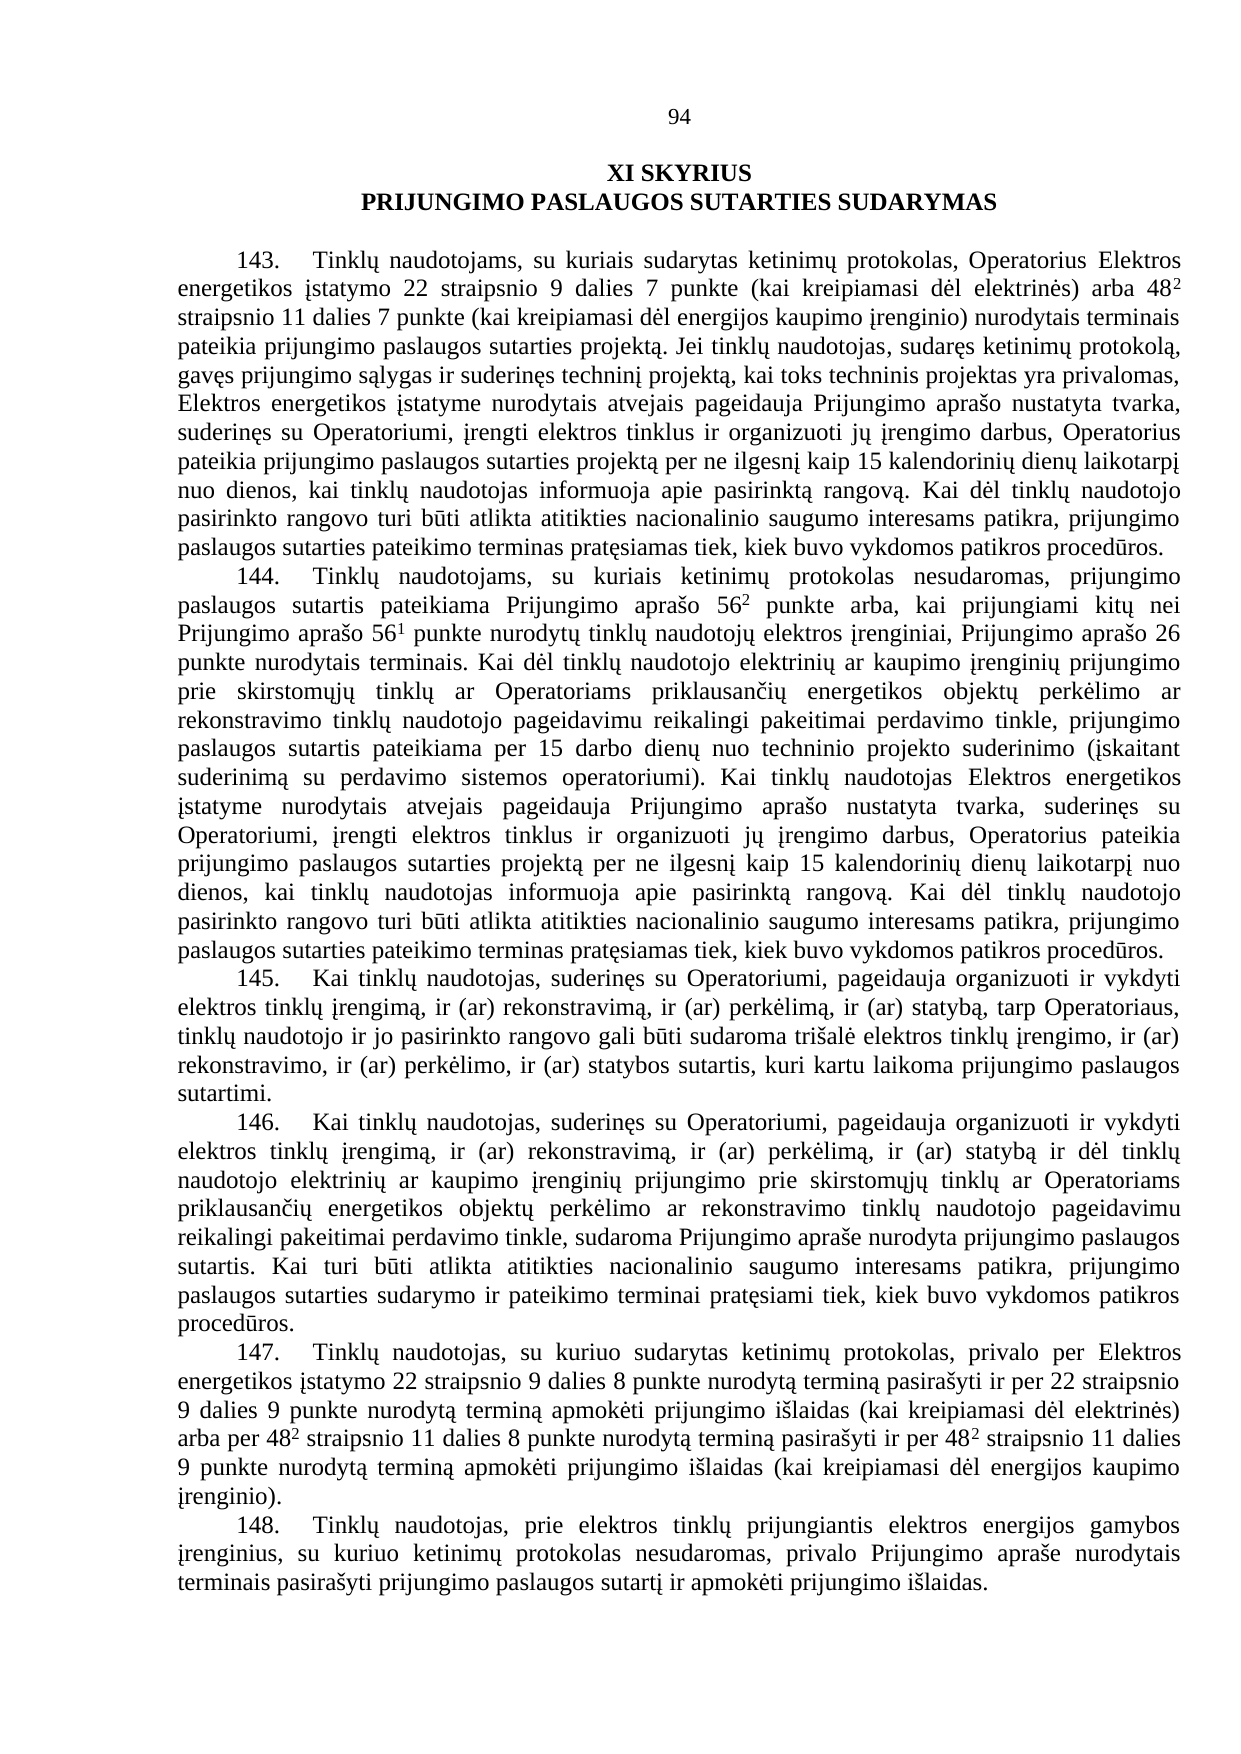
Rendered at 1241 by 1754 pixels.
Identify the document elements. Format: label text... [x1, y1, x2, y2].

text 143. Tinklų naudotojams, su kuriais sudarytas ketinimų protokolas, Operatorius Elektros energetikos įstatymo 22 straipsnio 9 dalies 7 punkte (kai kreipiamasi dėl elektrinės) arba 482 straipsnio 11 dalies 7 punkte (kai kreipiamasi dėl energijos kaupimo įrenginio) nurodytais terminais pateikia prijungimo paslaugos sutarties projektą. Jei tinklų naudotojas, sudaręs ketinimų protokolą, gavęs prijungimo sąlygas ir suderinęs techninį projektą, kai toks techninis projektas yra privalomas, Elektros energetikos įstatyme nurodytais atvejais pageidauja Prijungimo aprašo nustatyta tvarka, suderinęs su Operatoriumi, įrengti elektros tinklus ir organizuoti jų įrengimo darbus, Operatorius pateikia prijungimo paslaugos sutarties projektą per ne ilgesnį kaip 15 kalendorinių dienų laikotarpį nuo dienos, kai tinklų naudotojas informuoja apie pasirinktą rangovą. Kai dėl tinklų naudotojo pasirinkto rangovo turi būti atlikta atitikties nacionalinio saugumo interesams patikra, prijungimo paslaugos sutarties pateikimo terminas pratęsiamas tiek, kiek buvo vykdomos patikros procedūros. [177, 245, 1181, 561]
text PRIJUNGIMO PASLAUGOS SUTARTIES SUDARYMAS [177, 187, 1181, 216]
text 145. Kai tinklų naudotojas, suderinęs su Operatoriumi, pageidauja organizuoti ir vykdyti elektros tinklų įrengimą, ir (ar) rekonstravimą, ir (ar) perkėlimą, ir (ar) statybą, tarp Operatoriaus, tinklų naudotojo ir jo pasirinkto rangovo gali būti sudaroma trišalė elektros tinklų įrengimo, ir (ar) rekonstravimo, ir (ar) perkėlimo, ir (ar) statybos sutartis, kuri kartu laikoma prijungimo paslaugos sutartimi. [177, 963, 1181, 1107]
text 146. Kai tinklų naudotojas, suderinęs su Operatoriumi, pageidauja organizuoti ir vykdyti elektros tinklų įrengimą, ir (ar) rekonstravimą, ir (ar) perkėlimą, ir (ar) statybą ir dėl tinklų naudotojo elektrinių ar kaupimo įrenginių prijungimo prie skirstomųjų tinklų ar Operatoriams priklausančių energetikos objektų perkėlimo ar rekonstravimo tinklų naudotojo pageidavimu reikalingi pakeitimai perdavimo tinkle, sudaroma Prijungimo apraše nurodyta prijungimo paslaugos sutartis. Kai turi būti atlikta atitikties nacionalinio saugumo interesams patikra, prijungimo paslaugos sutarties sudarymo ir pateikimo terminai pratęsiami tiek, kiek buvo vykdomos patikros procedūros. [177, 1107, 1181, 1337]
text 148. Tinklų naudotojas, prie elektros tinklų prijungiantis elektros energijos gamybos įrenginius, su kuriuo ketinimų protokolas nesudaromas, privalo Prijungimo apraše nurodytais terminais pasirašyti prijungimo paslaugos sutartį ir apmokėti prijungimo išlaidas. [177, 1510, 1181, 1596]
text 147. Tinklų naudotojas, su kuriuo sudarytas ketinimų protokolas, privalo per Elektros energetikos įstatymo 22 straipsnio 9 dalies 8 punkte nurodytą terminą pasirašyti ir per 22 straipsnio 9 dalies 9 punkte nurodytą terminą apmokėti prijungimo išlaidas (kai kreipiamasi dėl elektrinės) arba per 482 straipsnio 11 dalies 8 punkte nurodytą terminą pasirašyti ir per 482 straipsnio 11 dalies 9 punkte nurodytą terminą apmokėti prijungimo išlaidas (kai kreipiamasi dėl energijos kaupimo įrenginio). [177, 1337, 1181, 1510]
text 144. Tinklų naudotojams, su kuriais ketinimų protokolas nesudaromas, prijungimo paslaugos sutartis pateikiama Prijungimo aprašo 562 punkte arba, kai prijungiami kitų nei Prijungimo aprašo 561 punkte nurodytų tinklų naudotojų elektros įrenginiai, Prijungimo aprašo 26 punkte nurodytais terminais. Kai dėl tinklų naudotojo elektrinių ar kaupimo įrenginių prijungimo prie skirstomųjų tinklų ar Operatoriams priklausančių energetikos objektų perkėlimo ar rekonstravimo tinklų naudotojo pageidavimu reikalingi pakeitimai perdavimo tinkle, prijungimo paslaugos sutartis pateikiama per 15 darbo dienų nuo techninio projekto suderinimo (įskaitant suderinimą su perdavimo sistemos operatoriumi). Kai tinklų naudotojas Elektros energetikos įstatyme nurodytais atvejais pageidauja Prijungimo aprašo nustatyta tvarka, suderinęs su Operatoriumi, įrengti elektros tinklus ir organizuoti jų įrengimo darbus, Operatorius pateikia prijungimo paslaugos sutarties projektą per ne ilgesnį kaip 15 kalendorinių dienų laikotarpį nuo dienos, kai tinklų naudotojas informuoja apie pasirinktą rangovą. Kai dėl tinklų naudotojo pasirinkto rangovo turi būti atlikta atitikties nacionalinio saugumo interesams patikra, prijungimo paslaugos sutarties pateikimo terminas pratęsiamas tiek, kiek buvo vykdomos patikros procedūros. [177, 561, 1181, 963]
text XI SKYRIUS [177, 158, 1181, 187]
